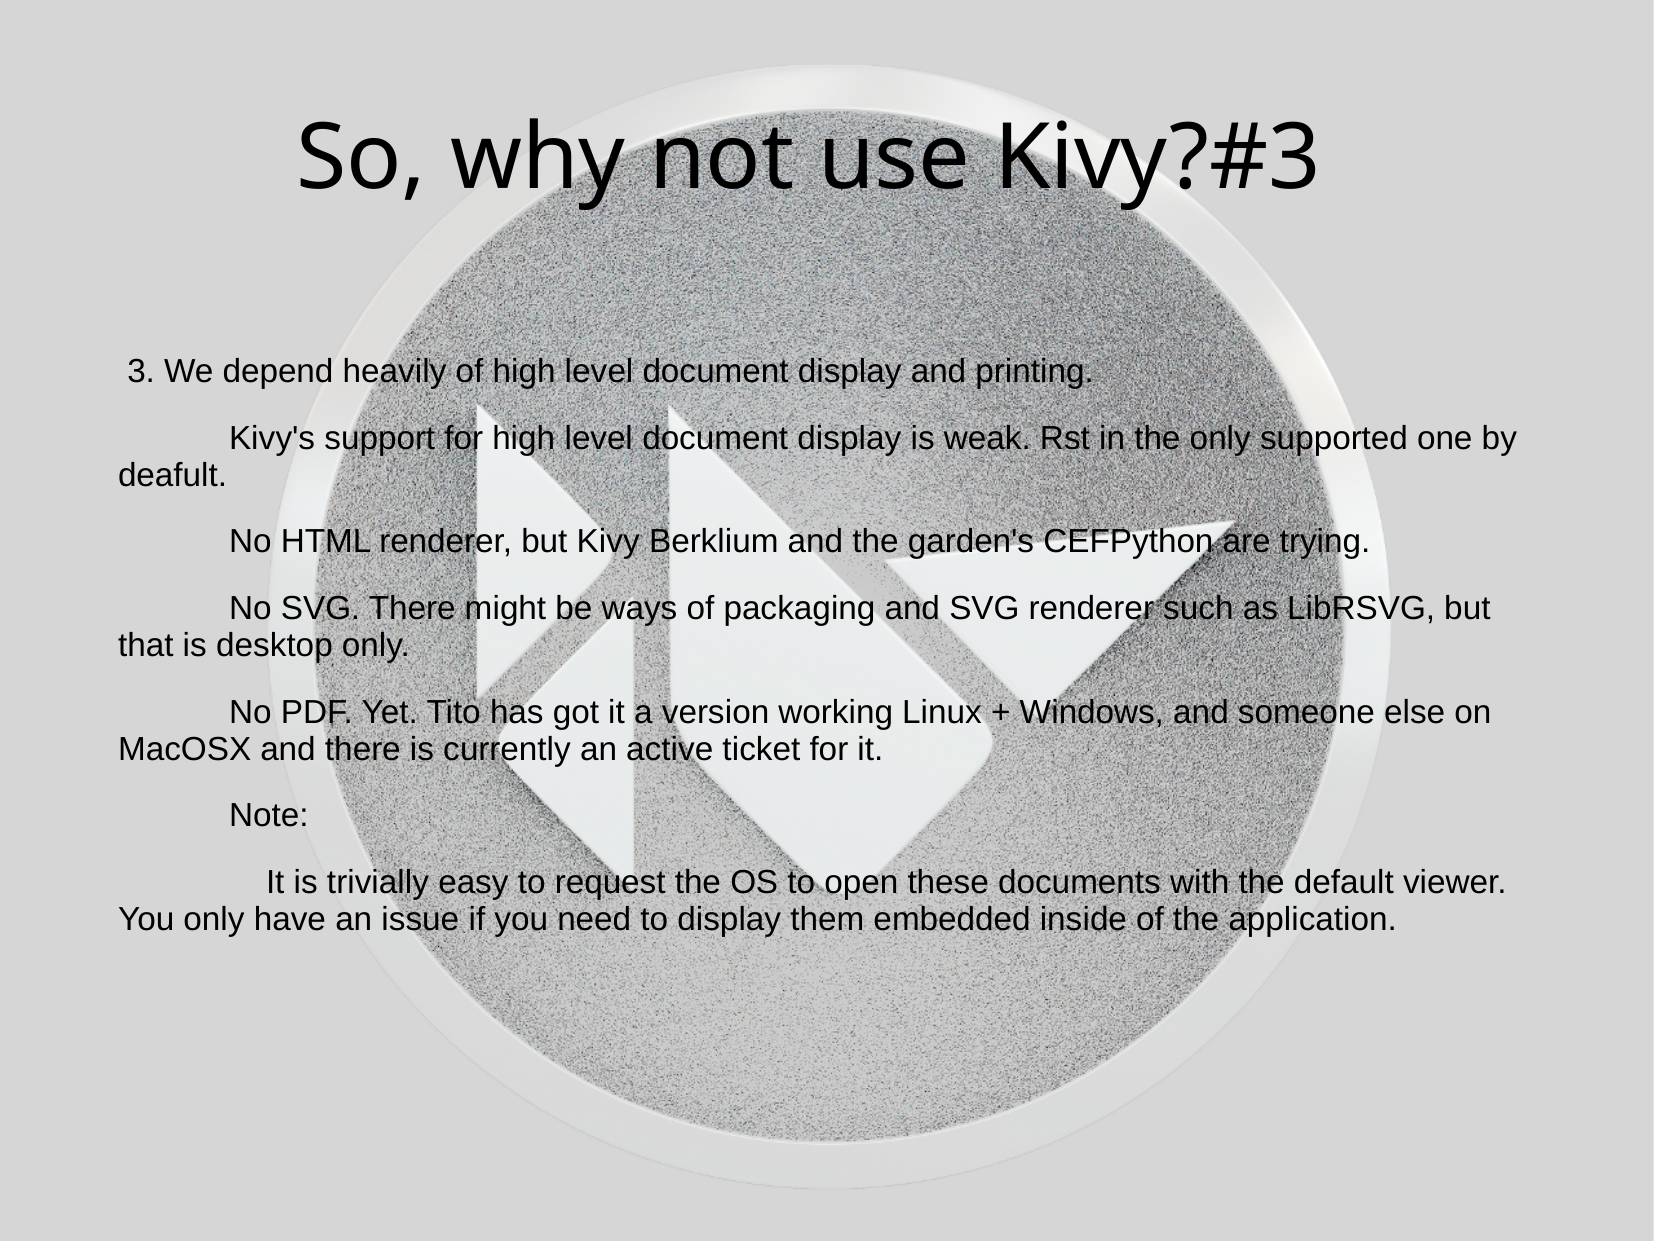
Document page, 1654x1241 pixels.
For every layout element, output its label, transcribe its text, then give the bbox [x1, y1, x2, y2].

picture [0, 0, 1654, 1241]
list 3. We depend heavily of high level document display and printing. Kivy's support for high level document display is weak. Rst in the only supported one by deafult. No HTML renderer, but Kivy Berklium and the garden's CEFPython are trying. No SVG. There might be ways of packaging and SVG renderer such as LibRSVG, but that is desktop only. No PDF. Yet. Tito has got it a version working Linux + Windows, and someone else on MacOSX and there is currently an active ticket for it. Note: It is trivially easy to request the OS to open these documents with the default viewer. You only have an issue if you need to display them embedded inside of the application. [118, 352, 1536, 1004]
title So, why not use Kivy?#3 [82, 49, 1536, 257]
